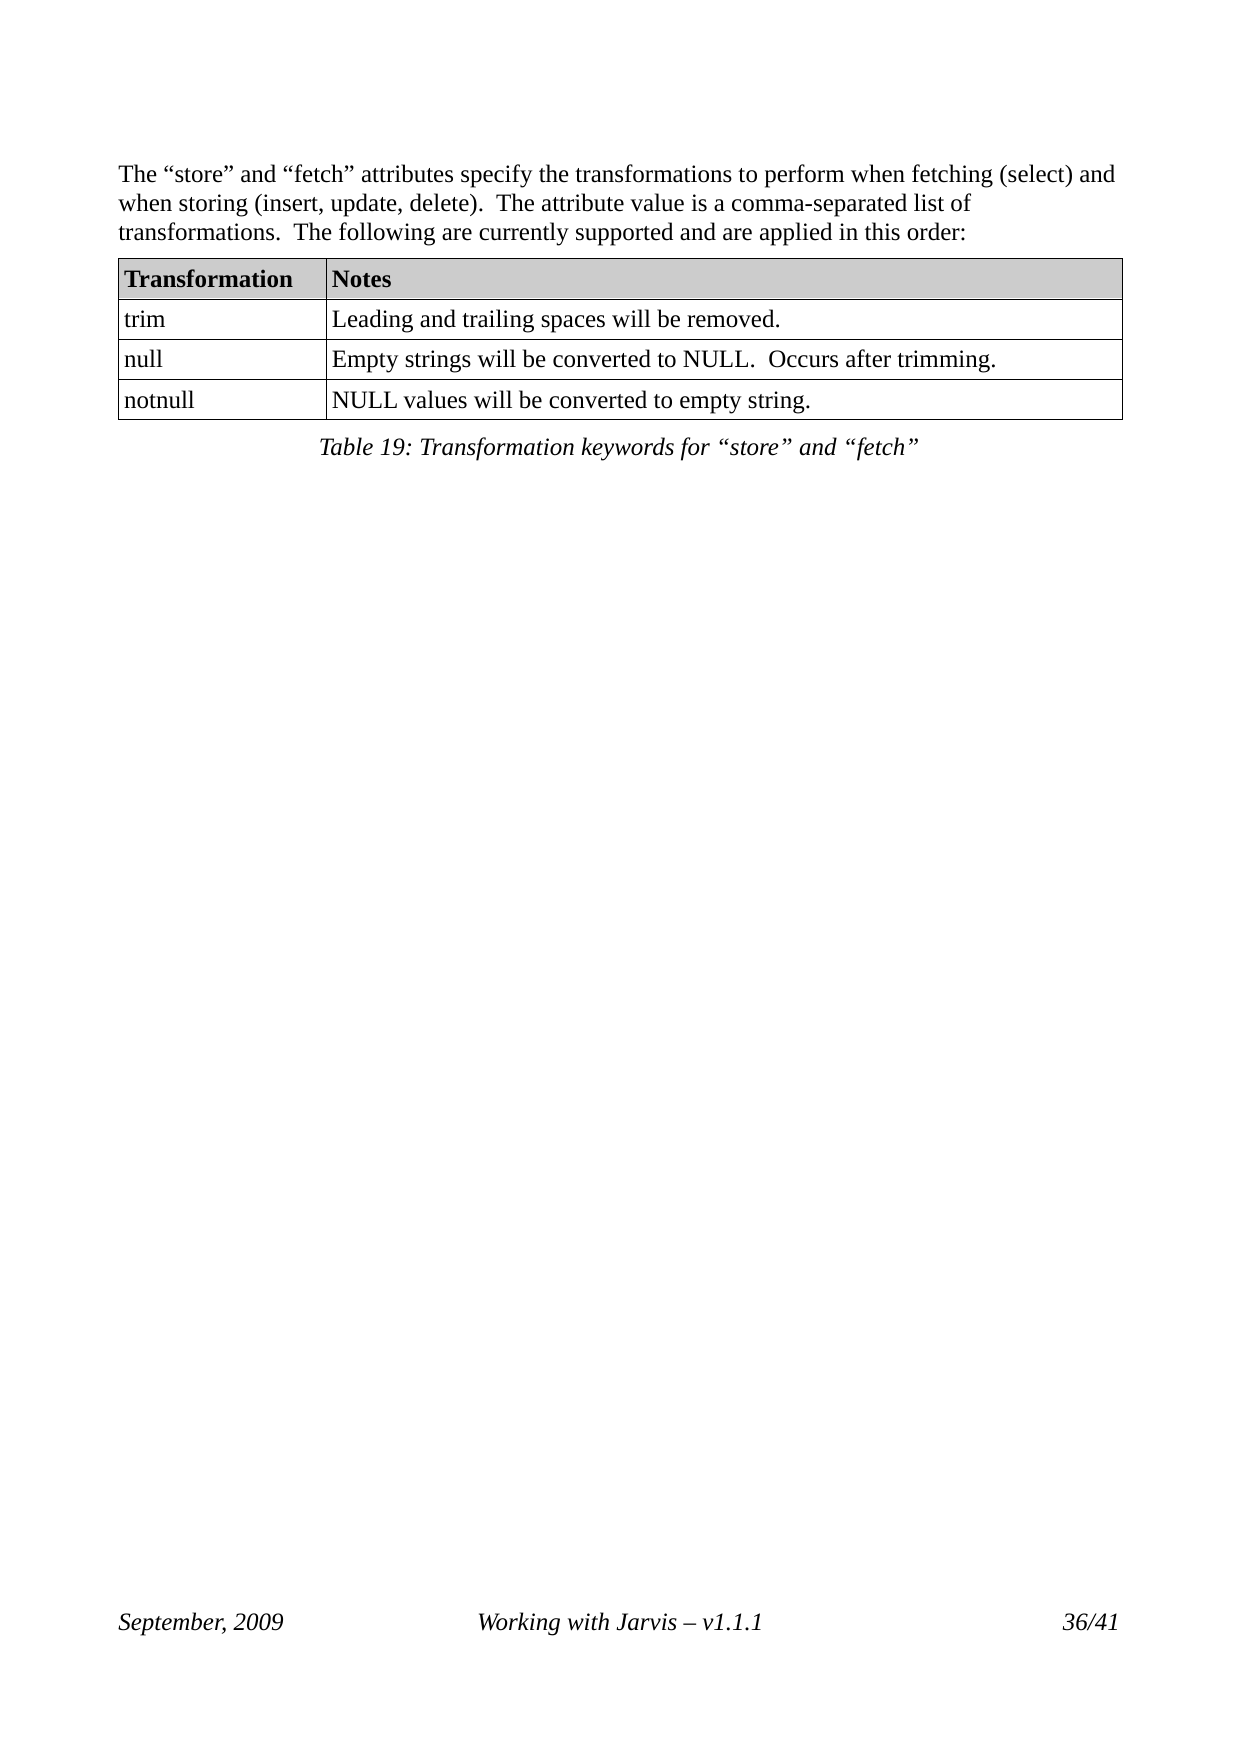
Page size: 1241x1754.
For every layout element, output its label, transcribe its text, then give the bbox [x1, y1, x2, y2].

table_header Notes [327, 259, 1122, 298]
table_cell notnull [119, 380, 326, 419]
table_cell trim [119, 300, 326, 339]
text The “store” and “fetch” attributes specify the transformations to perform when fetching (select) and when storing (insert, update, delete). The attribute value is a comma-separated list of transformations. The following are currently supported and are applied in this order: [118, 159, 1122, 246]
table_cell NULL values will be converted to empty string. [327, 380, 1122, 419]
table_cell Empty strings will be converted to NULL. Occurs after trimming. [327, 340, 1122, 379]
text Table 19: Transformation keywords for “store” and “fetch” [118, 432, 1122, 461]
table_cell null [119, 340, 326, 379]
table_header Transformation [119, 259, 326, 298]
table_cell Leading and trailing spaces will be removed. [327, 300, 1122, 339]
